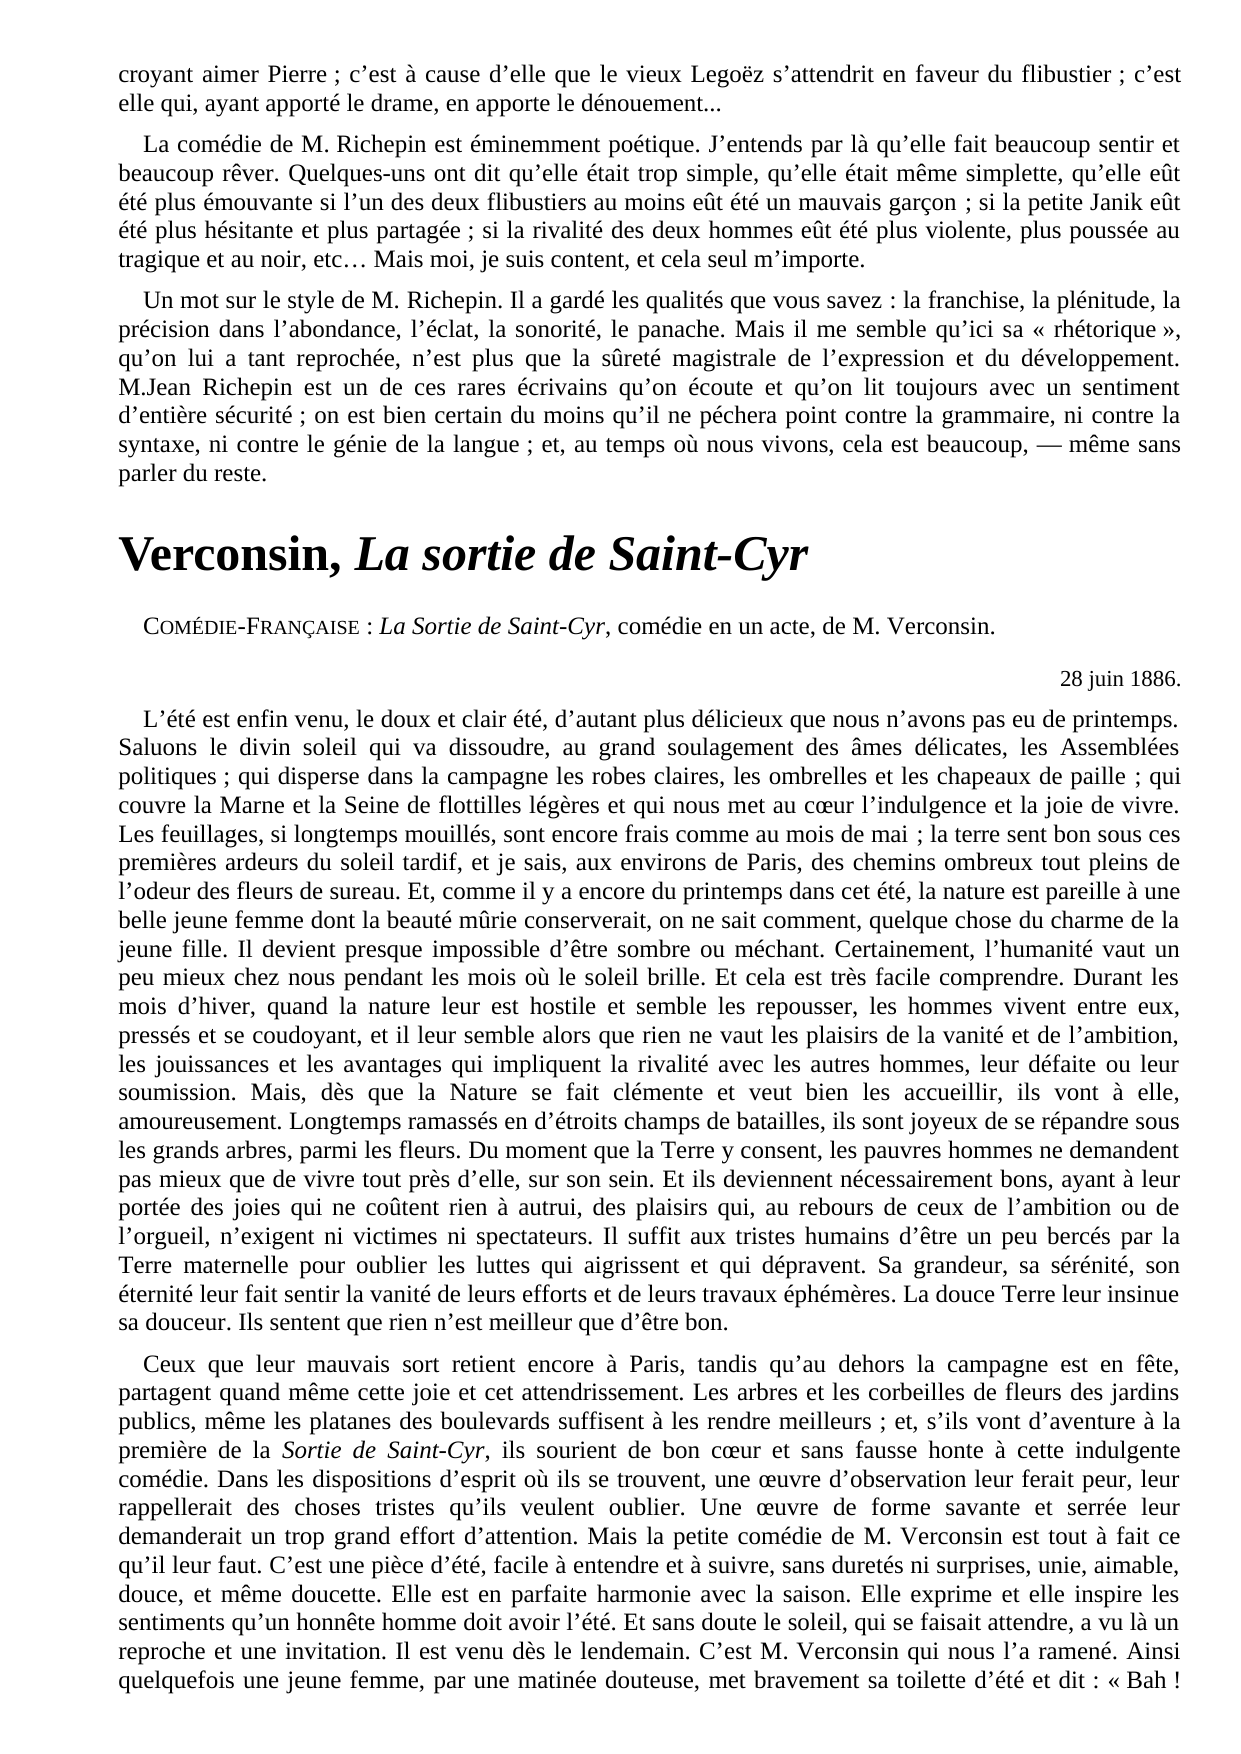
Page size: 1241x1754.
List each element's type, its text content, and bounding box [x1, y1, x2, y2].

text Ceux que leur mauvais sort retient encore à Paris, tandis qu’au dehors la campagne est en fête, partagent quand même cette joie et cet attendrissement. Les arbres et les corbeilles de fleurs des jardins publics, même les platanes des boulevards suffisent à les rendre meilleurs ; et, s’ils vont d’aventure à la première de la Sortie de Saint-Cyr, ils sourient de bon cœur et sans fausse honte à cette indulgente comédie. Dans les dispositions d’esprit où ils se trouvent, une œuvre d’observation leur ferait peur, leur rappellerait des choses tristes qu’ils veulent oublier. Une œuvre de forme savante et serrée leur demanderait un trop grand effort d’attention. Mais la petite comédie de M. Verconsin est tout à fait ce qu’il leur faut. C’est une pièce d’été, facile à entendre et à suivre, sans duretés ni surprises, unie, aimable, douce, et même doucette. Elle est en parfaite harmonie avec la saison. Elle exprime et elle inspire les sentiments qu’un honnête homme doit avoir l’été. Et sans doute le soleil, qui se faisait attendre, a vu là un reproche et une invitation. Il est venu dès le lendemain. C’est M. Verconsin qui nous l’a ramené. Ainsi quelquefois une jeune femme, par une matinée douteuse, met bravement sa toilette d’été et dit : « Bah ! [118, 1349, 1181, 1694]
text 28 juin 1886. [118, 665, 1181, 691]
subtitle Verconsin, La sortie de Saint-Cyr [118, 524, 1181, 582]
text Comédie-Française : La Sortie de Saint-Cyr, comédie en un acte, de M. Verconsin. [118, 611, 1181, 640]
text croyant aimer Pierre ; c’est à cause d’elle que le vieux Legoëz s’attendrit en faveur du flibustier ; c’est elle qui, ayant apporté le drame, en apporte le dénouement... [118, 59, 1181, 117]
text La comédie de M. Richepin est éminemment poétique. J’entends par là qu’elle fait beaucoup sentir et beaucoup rêver. Quelques-uns ont dit qu’elle était trop simple, qu’elle était même simplette, qu’elle eût été plus émouvante si l’un des deux flibustiers au moins eût été un mauvais garçon ; si la petite Janik eût été plus hésitante et plus partagée ; si la rivalité des deux hommes eût été plus violente, plus poussée au tragique et au noir, etc… Mais moi, je suis content, et cela seul m’importe. [118, 129, 1181, 273]
text L’été est enfin venu, le doux et clair été, d’autant plus délicieux que nous n’avons pas eu de printemps. Saluons le divin soleil qui va dissoudre, au grand soulagement des âmes délicates, les Assemblées politiques ; qui disperse dans la campagne les robes claires, les ombrelles et les chapeaux de paille ; qui couvre la Marne et la Seine de flottilles légères et qui nous met au cœur l’indulgence et la joie de vivre. Les feuillages, si longtemps mouillés, sont encore frais comme au mois de mai ; la terre sent bon sous ces premières ardeurs du soleil tardif, et je sais, aux environs de Paris, des chemins ombreux tout pleins de l’odeur des fleurs de sureau. Et, comme il y a encore du printemps dans cet été, la nature est pareille à une belle jeune femme dont la beauté mûrie conserverait, on ne sait comment, quelque chose du charme de la jeune fille. Il devient presque impossible d’être sombre ou méchant. Certainement, l’humanité vaut un peu mieux chez nous pendant les mois où le soleil brille. Et cela est très facile comprendre. Durant les mois d’hiver, quand la nature leur est hostile et semble les repousser, les hommes vivent entre eux, pressés et se coudoyant, et il leur semble alors que rien ne vaut les plaisirs de la vanité et de l’ambition, les jouissances et les avantages qui impliquent la rivalité avec les autres hommes, leur défaite ou leur soumission. Mais, dès que la Nature se fait clémente et veut bien les accueillir, ils vont à elle, amoureusement. Longtemps ramassés en d’étroits champs de batailles, ils sont joyeux de se répandre sous les grands arbres, parmi les fleurs. Du moment que la Terre y consent, les pauvres hommes ne demandent pas mieux que de vivre tout près d’elle, sur son sein. Et ils deviennent nécessairement bons, ayant à leur portée des joies qui ne coûtent rien à autrui, des plaisirs qui, au rebours de ceux de l’ambition ou de l’orgueil, n’exigent ni victimes ni spectateurs. Il suffit aux tristes humains d’être un peu bercés par la Terre maternelle pour oublier les luttes qui aigrissent et qui dépravent. Sa grandeur, sa sérénité, son éternité leur fait sentir la vanité de leurs efforts et de leurs travaux éphémères. La douce Terre leur insinue sa douceur. Ils sentent que rien n’est meilleur que d’être bon. [118, 704, 1181, 1336]
text Un mot sur le style de M. Richepin. Il a gardé les qualités que vous savez : la franchise, la plénitude, la précision dans l’abondance, l’éclat, la sonorité, le panache. Mais il me semble qu’ici sa « rhétorique », qu’on lui a tant reprochée, n’est plus que la sûreté magistrale de l’expression et du développement. M.Jean Richepin est un de ces rares écrivains qu’on écoute et qu’on lit toujours avec un sentiment d’entière sécurité ; on est bien certain du moins qu’il ne péchera point contre la grammaire, ni contre la syntaxe, ni contre le génie de la langue ; et, au temps où nous vivons, cela est beaucoup, — même sans parler du reste. [118, 285, 1181, 487]
